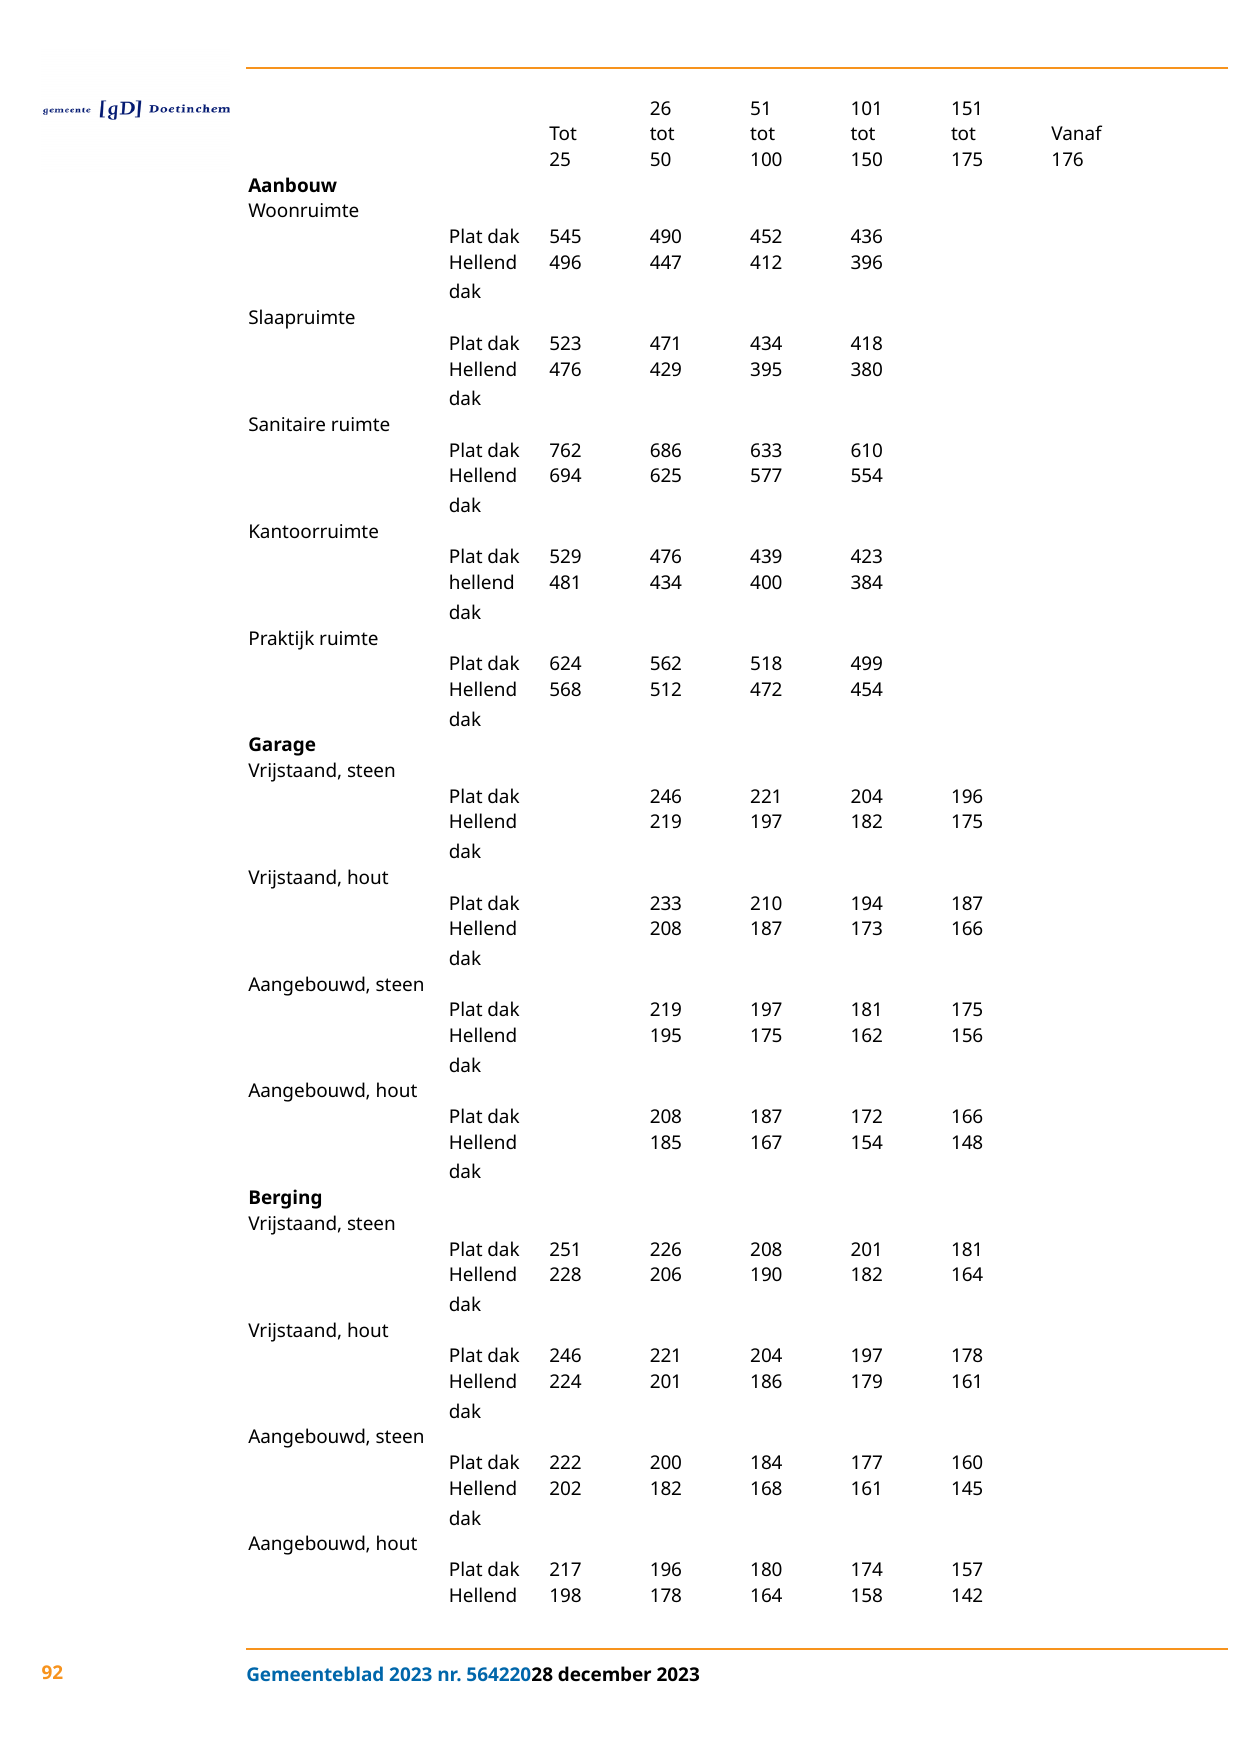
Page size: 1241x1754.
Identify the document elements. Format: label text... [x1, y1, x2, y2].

table_cell [650, 411, 750, 437]
table_cell Plat dak [449, 1236, 549, 1262]
table_cell [951, 676, 1051, 732]
table_cell 208 [750, 1236, 850, 1262]
table_cell [951, 1424, 1051, 1449]
table_cell 178 [951, 1343, 1051, 1368]
table_cell 168 [750, 1475, 850, 1530]
table_cell [248, 890, 449, 916]
table_cell [549, 971, 649, 997]
table_cell Plat dak [449, 783, 549, 809]
table_cell 518 [750, 651, 850, 676]
table_cell [248, 95, 449, 121]
table_cell Kantoorruimte [248, 518, 549, 544]
table_cell [1051, 971, 1152, 997]
table_cell 184 [750, 1449, 850, 1475]
table_cell 577 [750, 463, 850, 518]
table_cell [951, 1078, 1051, 1103]
table_cell [1051, 305, 1152, 330]
table_cell [549, 809, 649, 864]
table_cell 222 [549, 1449, 649, 1475]
table_cell Hellend dak [449, 1262, 549, 1317]
table_cell Plat dak [449, 1103, 549, 1129]
table_cell [951, 570, 1051, 625]
table_cell Plat dak [449, 330, 549, 356]
table_cell Hellend dak [449, 249, 549, 304]
table_cell 175 [750, 1022, 850, 1078]
table_cell 162 [850, 1022, 951, 1078]
table_cell 554 [850, 463, 951, 518]
table_cell [1051, 1184, 1152, 1210]
table_cell [850, 864, 951, 890]
table_cell 157 [951, 1556, 1051, 1582]
table_cell 173 [850, 916, 951, 971]
table_cell Plat dak [449, 224, 549, 249]
table_cell 471 [650, 330, 750, 356]
table_cell [650, 757, 750, 783]
table_cell [850, 411, 951, 437]
table_cell Vanaf [1051, 121, 1152, 146]
table_cell [650, 1424, 750, 1449]
table_cell [1051, 1582, 1152, 1608]
table_cell Vrijstaand, steen [248, 757, 549, 783]
table_cell 246 [549, 1343, 649, 1368]
table_cell [1051, 356, 1152, 411]
table_cell [1051, 95, 1152, 121]
table_cell [248, 676, 449, 732]
table_cell Plat dak [449, 544, 549, 569]
table_cell [650, 1530, 750, 1556]
table_cell [951, 544, 1051, 569]
table_cell 148 [951, 1129, 1051, 1184]
table_cell [1051, 518, 1152, 544]
table_cell [850, 1210, 951, 1236]
table_cell 396 [850, 249, 951, 304]
table_cell [951, 732, 1051, 757]
table_cell 167 [750, 1129, 850, 1184]
table_cell 51 [750, 95, 850, 121]
table_cell 499 [850, 651, 951, 676]
table_cell [650, 864, 750, 890]
table_cell [750, 1210, 850, 1236]
table_cell [951, 224, 1051, 249]
table_cell [951, 330, 1051, 356]
table_cell 447 [650, 249, 750, 304]
table_cell [1051, 1022, 1152, 1078]
table_cell [1051, 676, 1152, 732]
table_cell [750, 757, 850, 783]
table_cell 228 [549, 1262, 649, 1317]
table_cell 190 [750, 1262, 850, 1317]
table_cell [1051, 224, 1152, 249]
table_cell [951, 757, 1051, 783]
table_cell Hellend dak [449, 356, 549, 411]
table_cell [750, 518, 850, 544]
table_cell 694 [549, 463, 649, 518]
table_cell [549, 864, 649, 890]
table_cell 164 [951, 1262, 1051, 1317]
table_cell 187 [750, 1103, 850, 1129]
table_cell [750, 864, 850, 890]
table_cell [750, 1530, 850, 1556]
table_cell 166 [951, 1103, 1051, 1129]
table_cell [750, 1424, 850, 1449]
table_cell [850, 305, 951, 330]
table_cell 762 [549, 437, 649, 463]
table_cell [1051, 1103, 1152, 1129]
table_cell [248, 1368, 449, 1424]
table_cell [1051, 651, 1152, 676]
table_cell [1051, 411, 1152, 437]
table_cell [549, 1210, 649, 1236]
table_cell 178 [650, 1582, 750, 1608]
table_cell 423 [850, 544, 951, 569]
table_cell 201 [650, 1368, 750, 1424]
table_cell 186 [750, 1368, 850, 1424]
table_cell [248, 916, 449, 971]
table_cell tot [650, 121, 750, 146]
table_cell [650, 1184, 750, 1210]
table_cell 177 [850, 1449, 951, 1475]
table_cell [549, 1317, 649, 1343]
table_cell 142 [951, 1582, 1051, 1608]
table_cell 384 [850, 570, 951, 625]
table_cell [750, 411, 850, 437]
table_cell Garage [248, 732, 449, 757]
table_cell Plat dak [449, 437, 549, 463]
table_cell [1051, 198, 1152, 223]
table_cell [549, 890, 649, 916]
table_cell [1051, 463, 1152, 518]
table_cell [248, 1343, 449, 1368]
table_cell [951, 411, 1051, 437]
table_cell [951, 625, 1051, 651]
table_cell [549, 916, 649, 971]
table_cell Hellend dak [449, 809, 549, 864]
table_cell 181 [951, 1236, 1051, 1262]
table_cell [951, 971, 1051, 997]
table_cell [1051, 809, 1152, 864]
table_cell [951, 249, 1051, 304]
table_cell [248, 1129, 449, 1184]
table_cell [951, 1184, 1051, 1210]
table_cell 25 [549, 146, 649, 172]
table_cell [650, 305, 750, 330]
table_cell 206 [650, 1262, 750, 1317]
table_cell [248, 651, 449, 676]
table_cell 187 [951, 890, 1051, 916]
table_cell [1051, 1317, 1152, 1343]
table_cell tot [850, 121, 951, 146]
table_cell [248, 544, 449, 569]
table_cell [248, 570, 449, 625]
table_cell [248, 1022, 449, 1078]
table_cell 454 [850, 676, 951, 732]
table_cell [750, 172, 850, 198]
table_cell [248, 249, 449, 304]
table_cell [750, 198, 850, 223]
table_cell 490 [650, 224, 750, 249]
table_cell Plat dak [449, 1449, 549, 1475]
table_cell [750, 1184, 850, 1210]
table_cell [549, 1424, 649, 1449]
table_cell Hellend dak [449, 1129, 549, 1184]
table_cell 182 [850, 1262, 951, 1317]
table_cell [248, 463, 449, 518]
table_cell 246 [650, 783, 750, 809]
table_cell Aangebouwd, hout [248, 1078, 549, 1103]
table_cell [549, 198, 649, 223]
table_cell [951, 305, 1051, 330]
table_cell [248, 1236, 449, 1262]
table_cell 182 [850, 809, 951, 864]
table_cell 686 [650, 437, 750, 463]
table_cell [248, 1262, 449, 1317]
table_cell 161 [951, 1368, 1051, 1424]
table_cell 208 [650, 1103, 750, 1129]
table_cell 452 [750, 224, 850, 249]
table_cell Aangebouwd, hout [248, 1530, 549, 1556]
table_cell [750, 1317, 850, 1343]
table_cell [248, 121, 449, 146]
table_cell Vrijstaand, steen [248, 1210, 549, 1236]
table_cell Tot [549, 121, 649, 146]
table_cell 166 [951, 916, 1051, 971]
table_cell Hellend dak [449, 463, 549, 518]
table_cell [449, 732, 549, 757]
table_cell [1051, 783, 1152, 809]
table_cell tot [750, 121, 850, 146]
table_cell [248, 146, 449, 172]
table_cell [1051, 1078, 1152, 1103]
table_cell 568 [549, 676, 649, 732]
table_cell 529 [549, 544, 649, 569]
table_cell [549, 997, 649, 1022]
table_cell 204 [850, 783, 951, 809]
table_cell 434 [650, 570, 750, 625]
table_cell [248, 356, 449, 411]
table_cell [1051, 1556, 1152, 1582]
table_cell [1051, 1343, 1152, 1368]
table_cell [1051, 625, 1152, 651]
table_cell 175 [951, 997, 1051, 1022]
table_cell 175 [951, 809, 1051, 864]
table_cell [650, 625, 750, 651]
table_cell [850, 518, 951, 544]
table_cell 174 [850, 1556, 951, 1582]
table_cell [951, 518, 1051, 544]
table_cell [1051, 1262, 1152, 1317]
table_cell [850, 172, 951, 198]
table_cell 429 [650, 356, 750, 411]
table_cell 624 [549, 651, 649, 676]
table_cell Hellend dak [449, 916, 549, 971]
table_cell [750, 971, 850, 997]
table_cell 196 [650, 1556, 750, 1582]
table_cell [1051, 544, 1152, 569]
table_cell [850, 971, 951, 997]
table_cell [650, 518, 750, 544]
table_cell [248, 224, 449, 249]
table_cell 233 [650, 890, 750, 916]
table_cell Aanbouw [248, 172, 549, 198]
table_cell 50 [650, 146, 750, 172]
table_cell 380 [850, 356, 951, 411]
table_cell 434 [750, 330, 850, 356]
table_cell Hellend dak [449, 1022, 549, 1078]
table_cell [1051, 570, 1152, 625]
table_cell [248, 1103, 449, 1129]
table_cell [951, 198, 1051, 223]
table_cell 150 [850, 146, 951, 172]
table_cell [549, 1184, 649, 1210]
table_cell Woonruimte [248, 198, 549, 223]
table_cell Plat dak [449, 651, 549, 676]
table_cell 545 [549, 224, 649, 249]
table_cell [850, 757, 951, 783]
table_cell 156 [951, 1022, 1051, 1078]
table_cell Sanitaire ruimte [248, 411, 549, 437]
table_cell [750, 305, 850, 330]
table_cell Aangebouwd, steen [248, 971, 549, 997]
table_cell Vrijstaand, hout [248, 1317, 549, 1343]
table_cell [549, 783, 649, 809]
table_cell Hellend dak [449, 676, 549, 732]
table_cell [248, 997, 449, 1022]
table_cell [1051, 1210, 1152, 1236]
table_cell [1051, 1368, 1152, 1424]
table_cell Praktijk ruimte [248, 625, 549, 651]
table_cell [750, 732, 850, 757]
table_cell 185 [650, 1129, 750, 1184]
table_cell 219 [650, 809, 750, 864]
table_cell 100 [750, 146, 850, 172]
table_cell [650, 971, 750, 997]
table_cell [750, 1078, 850, 1103]
table_cell [549, 1078, 649, 1103]
table_cell 197 [850, 1343, 951, 1368]
table_cell 418 [850, 330, 951, 356]
table_cell Hellend dak [449, 1475, 549, 1530]
table_cell 633 [750, 437, 850, 463]
table_cell Berging [248, 1184, 449, 1210]
table_cell [248, 1556, 449, 1582]
table_cell 164 [750, 1582, 850, 1608]
table_cell 196 [951, 783, 1051, 809]
table_cell [248, 1475, 449, 1530]
table_cell 161 [850, 1475, 951, 1530]
table_cell [549, 1129, 649, 1184]
table_cell [449, 1184, 549, 1210]
table_cell 221 [750, 783, 850, 809]
table_cell Plat dak [449, 1343, 549, 1368]
table_cell [549, 625, 649, 651]
table_cell 197 [750, 997, 850, 1022]
table_cell [449, 121, 549, 146]
table_cell 194 [850, 890, 951, 916]
table_cell [1051, 330, 1152, 356]
table_cell [549, 1022, 649, 1078]
table_cell 180 [750, 1556, 850, 1582]
table_cell 523 [549, 330, 649, 356]
table_cell 158 [850, 1582, 951, 1608]
table_cell [1051, 1129, 1152, 1184]
table_cell Hellend [449, 1582, 549, 1608]
table_cell 151 [951, 95, 1051, 121]
table_cell [750, 625, 850, 651]
table_cell [549, 1103, 649, 1129]
table_cell Plat dak [449, 997, 549, 1022]
table_cell 476 [549, 356, 649, 411]
table_cell [549, 411, 649, 437]
table_cell 201 [850, 1236, 951, 1262]
table_cell 179 [850, 1368, 951, 1424]
table_cell [951, 1210, 1051, 1236]
table_cell [951, 1317, 1051, 1343]
table_cell 198 [549, 1582, 649, 1608]
table_cell hellend dak [449, 570, 549, 625]
table_cell 251 [549, 1236, 649, 1262]
table_cell 562 [650, 651, 750, 676]
table_cell Slaapruimte [248, 305, 549, 330]
table_cell [1051, 249, 1152, 304]
table_cell 181 [850, 997, 951, 1022]
table_cell 512 [650, 676, 750, 732]
table_cell [248, 809, 449, 864]
table_cell [650, 172, 750, 198]
table_cell 101 [850, 95, 951, 121]
table_cell [1051, 1424, 1152, 1449]
table_cell [850, 1424, 951, 1449]
table_cell [449, 146, 549, 172]
table_cell [1051, 757, 1152, 783]
table_cell 412 [750, 249, 850, 304]
table_cell 187 [750, 916, 850, 971]
table_cell 625 [650, 463, 750, 518]
table_cell [1051, 437, 1152, 463]
table_cell 202 [549, 1475, 649, 1530]
table_cell [951, 651, 1051, 676]
table_cell 204 [750, 1343, 850, 1368]
table_cell [1051, 916, 1152, 971]
table_cell 496 [549, 249, 649, 304]
table_cell 400 [750, 570, 850, 625]
table_cell [549, 732, 649, 757]
table_cell 182 [650, 1475, 750, 1530]
table_cell [449, 95, 549, 121]
table_cell 472 [750, 676, 850, 732]
table_cell [850, 732, 951, 757]
table_cell 175 [951, 146, 1051, 172]
table_cell [549, 95, 649, 121]
table_cell [1051, 890, 1152, 916]
table_cell 217 [549, 1556, 649, 1582]
table_cell 210 [750, 890, 850, 916]
table_cell [850, 625, 951, 651]
table_cell [248, 437, 449, 463]
table_cell Plat dak [449, 890, 549, 916]
table_cell 439 [750, 544, 850, 569]
table_cell [850, 1184, 951, 1210]
table_cell [650, 1317, 750, 1343]
table_cell 610 [850, 437, 951, 463]
table_cell [1051, 997, 1152, 1022]
table_cell 481 [549, 570, 649, 625]
table_cell 154 [850, 1129, 951, 1184]
table_cell [650, 1078, 750, 1103]
table_cell [549, 172, 649, 198]
table_cell [1051, 1449, 1152, 1475]
table_cell [951, 172, 1051, 198]
table_cell Vrijstaand, hout [248, 864, 549, 890]
table_cell 195 [650, 1022, 750, 1078]
table_cell [248, 1582, 449, 1608]
table_cell [1051, 172, 1152, 198]
table_cell 145 [951, 1475, 1051, 1530]
table_cell Hellend dak [449, 1368, 549, 1424]
table_cell [1051, 732, 1152, 757]
table_cell [1051, 1475, 1152, 1530]
table_cell [1051, 864, 1152, 890]
table_cell [650, 1210, 750, 1236]
table_cell [850, 1530, 951, 1556]
table_cell [951, 463, 1051, 518]
table_cell [951, 437, 1051, 463]
table_cell [951, 1530, 1051, 1556]
table_cell 160 [951, 1449, 1051, 1475]
table_cell [248, 1449, 449, 1475]
table_cell [850, 1317, 951, 1343]
table_cell [248, 783, 449, 809]
table_cell Plat dak [449, 1556, 549, 1582]
table_cell 172 [850, 1103, 951, 1129]
table_cell 208 [650, 916, 750, 971]
table_cell [850, 198, 951, 223]
picture [41, 47, 231, 172]
table_cell 221 [650, 1343, 750, 1368]
table_cell [549, 757, 649, 783]
table_cell 176 [1051, 146, 1152, 172]
table_cell 200 [650, 1449, 750, 1475]
table_cell [850, 1078, 951, 1103]
table_cell tot [951, 121, 1051, 146]
table_cell 224 [549, 1368, 649, 1424]
table_cell Aangebouwd, steen [248, 1424, 549, 1449]
table_cell 226 [650, 1236, 750, 1262]
table_cell 476 [650, 544, 750, 569]
table_cell [1051, 1236, 1152, 1262]
table_cell 436 [850, 224, 951, 249]
table_cell [951, 356, 1051, 411]
table_cell [951, 864, 1051, 890]
table_cell [248, 330, 449, 356]
table_cell 395 [750, 356, 850, 411]
table_cell 197 [750, 809, 850, 864]
table_cell [650, 732, 750, 757]
table_cell [549, 518, 649, 544]
table_cell [549, 305, 649, 330]
table_cell 26 [650, 95, 750, 121]
table_cell [1051, 1530, 1152, 1556]
table_cell [650, 198, 750, 223]
table_cell [549, 1530, 649, 1556]
table_cell 219 [650, 997, 750, 1022]
